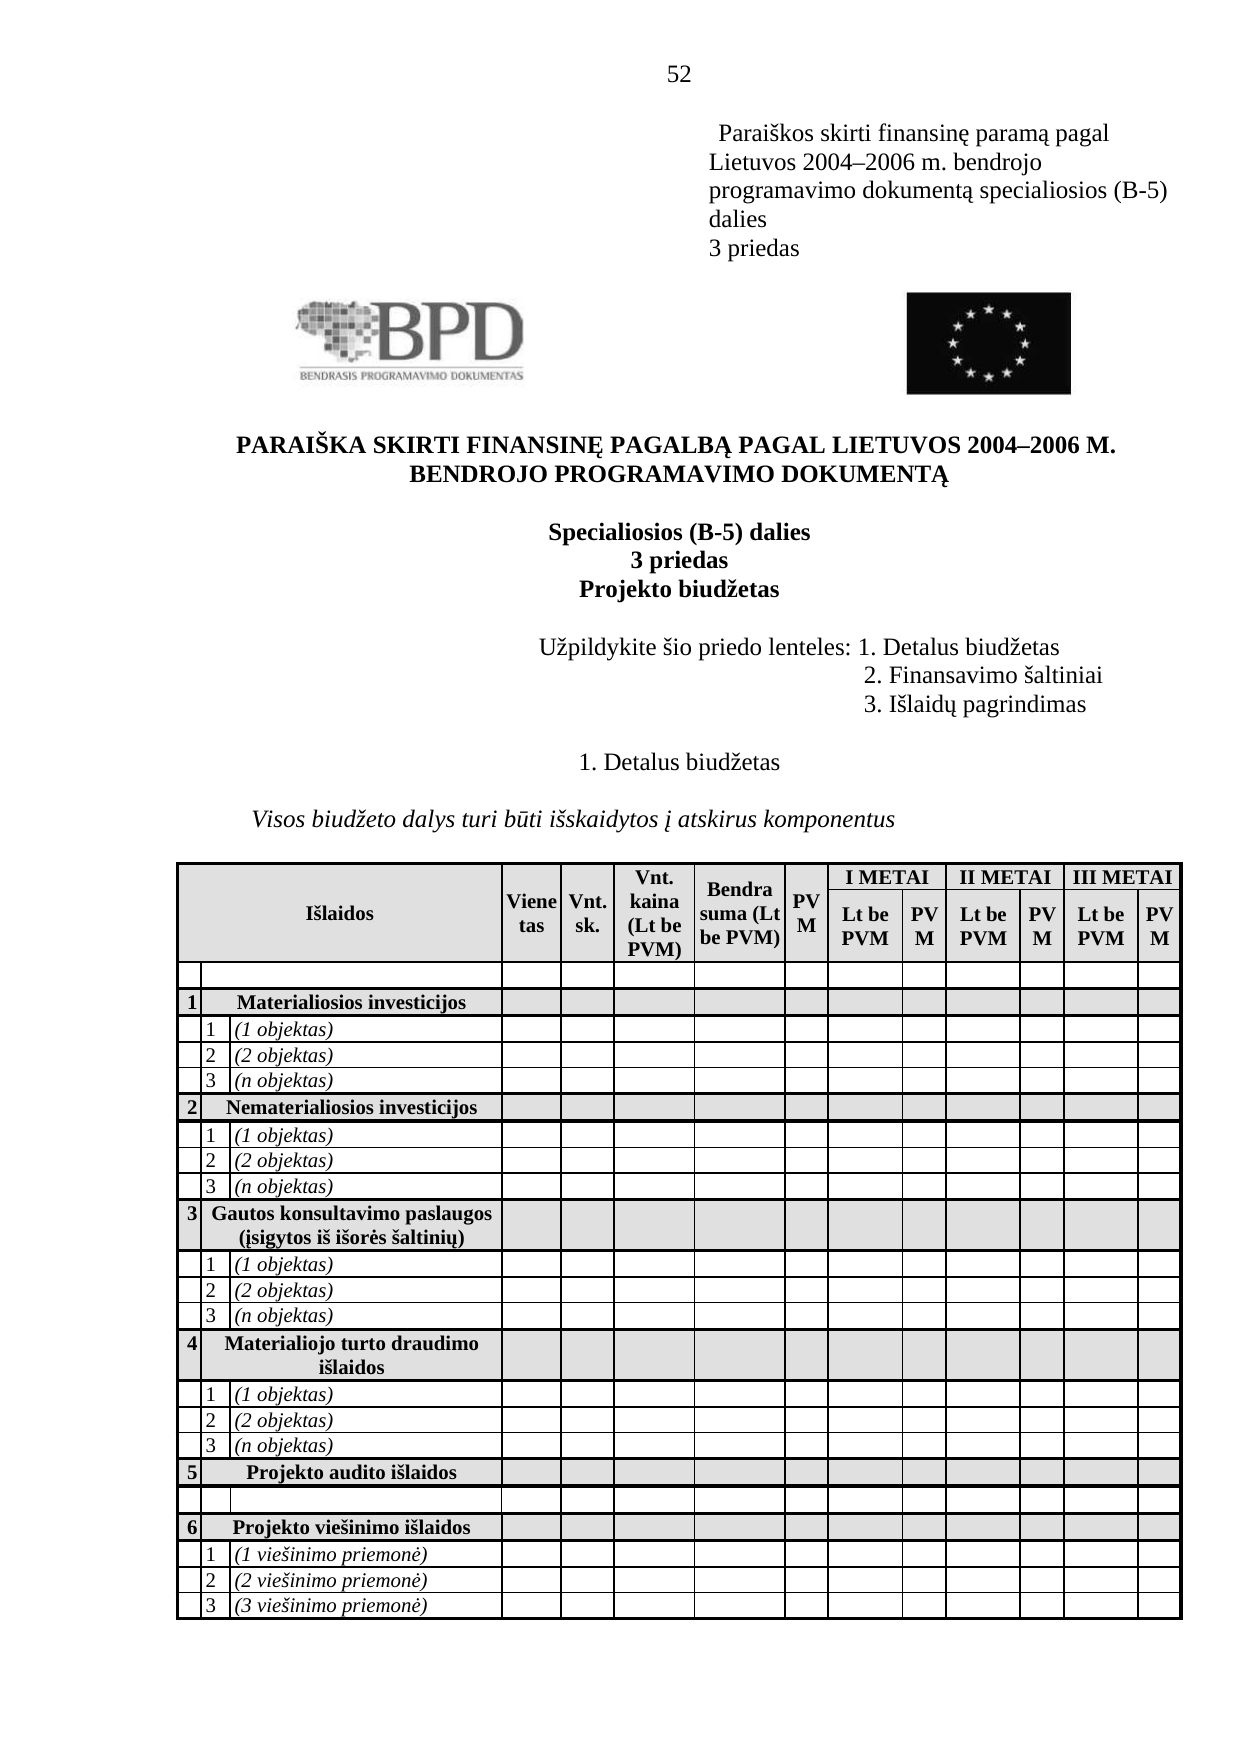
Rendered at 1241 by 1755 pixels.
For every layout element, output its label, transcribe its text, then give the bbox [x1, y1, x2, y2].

table_cell [1139, 1515, 1179, 1539]
table_cell [903, 1252, 907, 1276]
table_cell [226, 1488, 230, 1512]
table_cell [615, 1095, 694, 1119]
table_cell [898, 1542, 902, 1566]
table_cell [903, 1408, 907, 1432]
table_cell [695, 1460, 784, 1484]
table_cell [1065, 1095, 1137, 1119]
table_cell 3 [179, 1201, 200, 1249]
table_cell [1139, 1095, 1179, 1119]
table_cell [903, 963, 907, 987]
table_cell Nematerialiosios investicijos [202, 1095, 501, 1119]
table_cell [898, 1488, 902, 1512]
table_cell [690, 1123, 694, 1147]
table_cell [690, 1252, 694, 1276]
table_cell 4 [179, 1331, 200, 1379]
table_cell [947, 1331, 1019, 1379]
table_cell [947, 990, 1019, 1014]
table_cell [695, 1488, 699, 1512]
table_cell [903, 1201, 945, 1249]
table_cell [695, 1542, 699, 1566]
table_cell 6 [179, 1515, 200, 1539]
table_cell [562, 1331, 613, 1379]
table_cell [1021, 1095, 1063, 1119]
table_cell 2 [179, 1095, 200, 1119]
table_cell Materialiojo turto draudimo išlaidos [202, 1331, 501, 1379]
table_header Vnt. sk. [562, 865, 613, 961]
table_cell [786, 1460, 827, 1484]
table_cell [503, 1095, 560, 1119]
table_cell [695, 1017, 699, 1041]
table_cell [1065, 1201, 1137, 1249]
table_cell [695, 1408, 699, 1432]
text Užpildykite šio priedo lenteles: 1. Detalus biudžetas [465, 632, 1181, 660]
table_cell [898, 1252, 902, 1276]
table_cell [695, 1433, 699, 1457]
table_cell [903, 1148, 907, 1172]
table_cell [695, 990, 784, 1014]
table_cell [615, 1331, 694, 1379]
table_cell [503, 1460, 560, 1484]
table_cell [786, 1095, 827, 1119]
table_cell Lt be PVM [947, 890, 1019, 961]
table_cell [903, 1017, 907, 1041]
table_cell [947, 1095, 1019, 1119]
table_cell [562, 1515, 613, 1539]
table_cell [695, 1278, 699, 1302]
table_cell [690, 1068, 694, 1092]
table_cell [829, 1331, 902, 1379]
text 2. Finansavimo šaltiniai [790, 660, 1181, 689]
table_cell [898, 1568, 902, 1592]
text Lietuvos 2004–2006 m. bendrojo [177, 147, 1181, 176]
table_cell [695, 1382, 699, 1406]
text Visos biudžeto dalys turi būti išskaidytos į atskirus komponentus [177, 804, 1181, 833]
table_cell [786, 1331, 827, 1379]
table_cell [898, 1382, 902, 1406]
table_cell [829, 1201, 902, 1249]
table_cell [503, 990, 560, 1014]
table_cell [562, 1460, 613, 1484]
table_cell [1139, 990, 1179, 1014]
table_cell [690, 1542, 694, 1566]
table_cell [898, 1068, 902, 1092]
table_cell [615, 1515, 694, 1539]
table_cell [690, 1148, 694, 1172]
table_cell [615, 990, 694, 1014]
table_header II METAI [947, 865, 1063, 889]
table_cell [695, 1174, 699, 1198]
table_cell [1021, 1460, 1063, 1484]
table_cell [903, 1382, 907, 1406]
table_cell [502, 1488, 506, 1512]
table_cell [1065, 990, 1137, 1014]
table_cell [898, 1017, 902, 1041]
table_cell [903, 1568, 907, 1592]
table_cell [829, 990, 902, 1014]
table_cell [898, 1174, 902, 1198]
table_cell [1065, 1460, 1137, 1484]
table_cell 1 [179, 990, 200, 1014]
table_cell [786, 1515, 827, 1539]
table_cell [903, 990, 945, 1014]
table_cell [903, 1331, 945, 1379]
table_header Vienetas [503, 865, 560, 961]
table_cell [1065, 1331, 1137, 1379]
text 3. Išlaidų pagrindimas [790, 689, 1181, 718]
text 3 priedas [177, 545, 1181, 574]
table_cell [786, 990, 827, 1014]
table_cell [903, 1043, 907, 1067]
table_cell [690, 1408, 694, 1432]
table_cell [829, 1095, 902, 1119]
table_cell PVM [1139, 890, 1179, 961]
table_header Bendra suma (Lt be PVM) [695, 865, 784, 961]
table_cell [1021, 990, 1063, 1014]
table_cell [562, 1201, 613, 1249]
table_cell [898, 963, 902, 987]
table_cell [695, 1515, 784, 1539]
table_cell [690, 1433, 694, 1457]
table_cell [898, 1408, 902, 1432]
table_cell PVM [903, 890, 945, 961]
table_cell [903, 1460, 945, 1484]
table_cell [503, 1201, 560, 1249]
table_cell [695, 1095, 784, 1119]
table_cell [695, 1331, 784, 1379]
text dalies [177, 204, 1181, 233]
table_cell [615, 1201, 694, 1249]
table_cell Lt be PVM [829, 890, 902, 961]
table_cell [898, 1123, 902, 1147]
table_cell [829, 1460, 902, 1484]
table_cell [903, 1542, 907, 1566]
table_cell [695, 1593, 699, 1617]
table_cell 5 [179, 1460, 200, 1484]
table_cell [947, 1515, 1019, 1539]
table_cell [903, 1303, 907, 1327]
text Projekto biudžetas [177, 574, 1181, 603]
table_cell [503, 1331, 560, 1379]
table_cell [690, 1174, 694, 1198]
table_cell [690, 1017, 694, 1041]
table_cell [695, 1148, 699, 1172]
text Specialiosios (B-5) dalies [177, 517, 1181, 545]
table_cell PVM [1021, 890, 1063, 961]
table_cell [690, 963, 694, 987]
table_header Išlaidos [179, 865, 501, 961]
table_cell [898, 1148, 902, 1172]
table_cell [695, 1303, 699, 1327]
table_cell [903, 1488, 907, 1512]
table_cell [695, 1568, 699, 1592]
table_cell [615, 1460, 694, 1484]
text PARAIŠKA SKIRTI FINANSINĘ PAGALBĄ PAGAL LIETUVOS 2004–2006 M. [177, 430, 1181, 459]
table_cell [1139, 1201, 1179, 1249]
text 3 priedas [177, 233, 1181, 262]
table_cell [903, 1433, 907, 1457]
table_cell [695, 1068, 699, 1092]
table_header III METAI [1065, 865, 1179, 889]
table_cell [695, 1201, 784, 1249]
table_cell [903, 1068, 907, 1092]
table_cell [1139, 1460, 1179, 1484]
table_cell [695, 1123, 699, 1147]
table_cell [695, 1252, 699, 1276]
table_cell Materialiosios investicijos [202, 990, 501, 1014]
table_cell Projekto viešinimo išlaidos [202, 1515, 501, 1539]
table_cell [903, 1174, 907, 1198]
table_cell [898, 1303, 902, 1327]
table_cell [1139, 1331, 1179, 1379]
table_cell [903, 1515, 945, 1539]
table_cell [690, 1382, 694, 1406]
table_cell [562, 1095, 613, 1119]
text programavimo dokumentą specialiosios (B-5) [177, 176, 1181, 204]
table_cell [947, 1460, 1019, 1484]
table_cell [695, 963, 699, 987]
table_cell [903, 1095, 945, 1119]
table_cell [898, 1433, 902, 1457]
table_cell [695, 1043, 699, 1067]
table_cell [1021, 1331, 1063, 1379]
table_cell [690, 1568, 694, 1592]
table_cell [898, 1043, 902, 1067]
table_cell [690, 1278, 694, 1302]
table_cell [562, 990, 613, 1014]
table_cell [1021, 1201, 1063, 1249]
text 1. Detalus biudžetas [177, 747, 1181, 775]
table_cell [690, 1043, 694, 1067]
table_cell [690, 1303, 694, 1327]
table_cell [1021, 1515, 1063, 1539]
table_cell [829, 1515, 902, 1539]
table_cell [690, 1488, 694, 1512]
table_header I METAI [829, 865, 945, 889]
table_cell [898, 1593, 902, 1617]
table_cell Gautos konsultavimo paslaugos (įsigytos iš išorės šaltinių) [202, 1201, 501, 1249]
table_cell [903, 1593, 907, 1617]
table_cell [903, 1123, 907, 1147]
table_cell [503, 1515, 560, 1539]
table_cell [786, 1201, 827, 1249]
table_cell [903, 1278, 907, 1302]
table_header Vnt. kaina (Lt be PVM) [615, 865, 694, 961]
table_cell Lt be PVM [1065, 890, 1137, 961]
table_header PVM [786, 865, 827, 961]
text Paraiškos skirti finansinę paramą pagal [718, 118, 1181, 147]
table_cell [1065, 1515, 1137, 1539]
table_cell [898, 1278, 902, 1302]
table_cell [947, 1201, 1019, 1249]
table_cell [690, 1593, 694, 1617]
text BENDROJO PROGRAMAVIMO DOKUMENTĄ [177, 459, 1181, 488]
table_cell Projekto audito išlaidos [202, 1460, 501, 1484]
